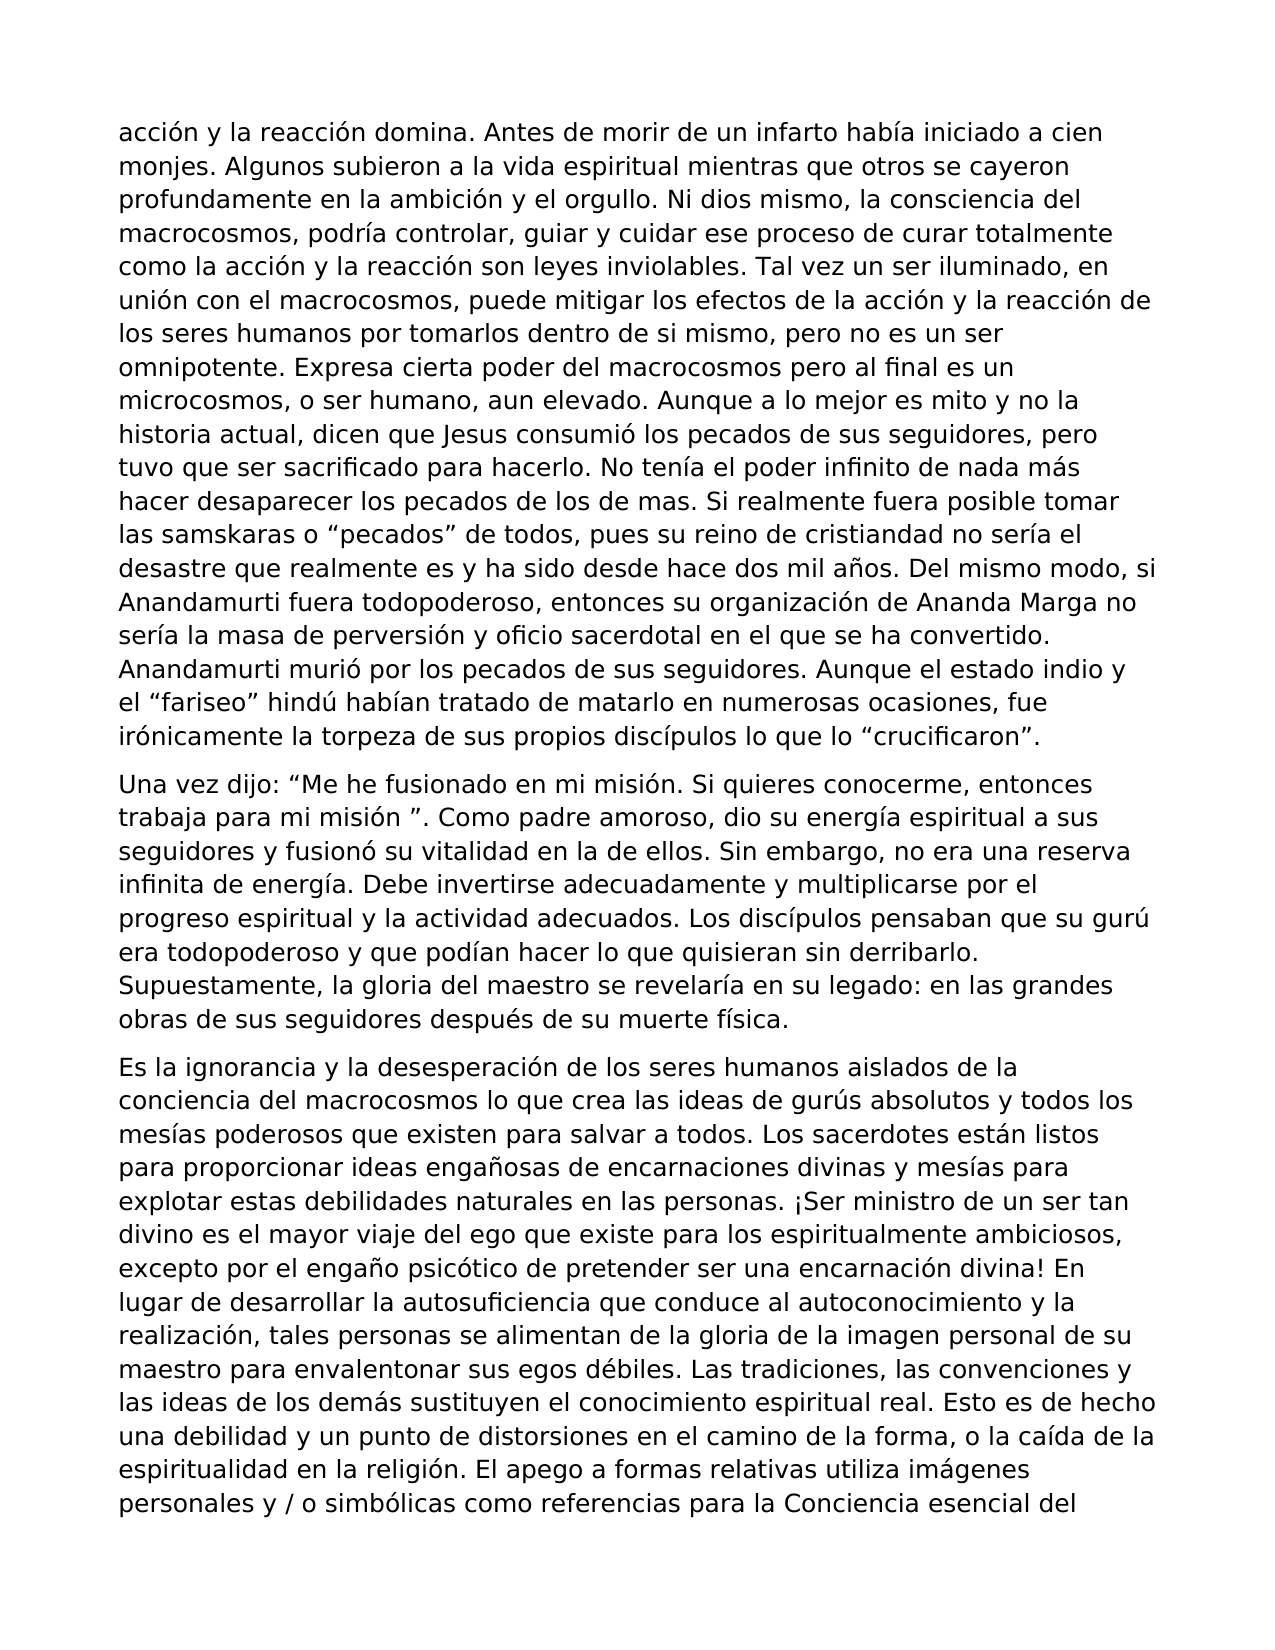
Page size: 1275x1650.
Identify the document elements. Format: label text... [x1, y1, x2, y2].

text Una vez dijo: “Me he fusionado en mi misión. Si quieres conocerme, entonces trabaja para mi misión ”. Como padre amoroso, dio su energía espiritual a sus seguidores y fusionó su vitalidad en la de ellos. Sin embargo, no era una reserva infinita de energía. Debe invertirse adecuadamente y multiplicarse por el progreso espiritual y la actividad adecuados. Los discípulos pensaban que su gurú era todopoderoso y que podían hacer lo que quisieran sin derribarlo. Supuestamente, la gloria del maestro se revelaría en su legado: en las grandes obras de sus seguidores después de su muerte física. [118, 770, 1157, 1034]
text acción y la reacción domina. Antes de morir de un infarto había iniciado a cien monjes. Algunos subieron a la vida espiritual mientras que otros se cayeron profundamente en la ambición y el orgullo. Ni dios mismo, la consciencia del macrocosmos, podría controlar, guiar y cuidar ese proceso de curar totalmente como la acción y la reacción son leyes inviolables. Tal vez un ser iluminado, en unión con el macrocosmos, puede mitigar los efectos de la acción y la reacción de los seres humanos por tomarlos dentro de si mismo, pero no es un ser omnipotente. Expresa cierta poder del macrocosmos pero al final es un microcosmos, o ser humano, aun elevado. Aunque a lo mejor es mito y no la historia actual, dicen que Jesus consumió los pecados de sus seguidores, pero tuvo que ser sacrificado para hacerlo. No tenía el poder infinito de nada más hacer desaparecer los pecados de los de mas. Si realmente fuera posible tomar las samskaras o “pecados” de todos, pues su reino de cristiandad no sería el desastre que realmente es y ha sido desde hace dos mil años. Del mismo modo, si Anandamurti fuera todopoderoso, entonces su organización de Ananda Marga no sería la masa de perversión y oficio sacerdotal en el que se ha convertido. Anandamurti murió por los pecados de sus seguidores. Aunque el estado indio y el “fariseo” hindú habían tratado de matarlo en numerosas ocasiones, fue irónicamente la torpeza de sus propios discípulos lo que lo “crucificaron”. [118, 118, 1157, 751]
text Es la ignorancia y la desesperación de los seres humanos aislados de la conciencia del macrocosmos lo que crea las ideas de gurús absolutos y todos los mesías poderosos que existen para salvar a todos. Los sacerdotes están listos para proporcionar ideas engañosas de encarnaciones divinas y mesías para explotar estas debilidades naturales en las personas. ¡Ser ministro de un ser tan divino es el mayor viaje del ego que existe para los espiritualmente ambiciosos, excepto por el engaño psicótico de pretender ser una encarnación divina! En lugar de desarrollar la autosuficiencia que conduce al autoconocimiento y la realización, tales personas se alimentan de la gloria de la imagen personal de su maestro para envalentonar sus egos débiles. Las tradiciones, las convenciones y las ideas de los demás sustituyen el conocimiento espiritual real. Esto es de hecho una debilidad y un punto de distorsiones en el camino de la forma, o la caída de la espiritualidad en la religión. El apego a formas relativas utiliza imágenes personales y / o simbólicas como referencias para la Conciencia esencial del [118, 1053, 1157, 1518]
